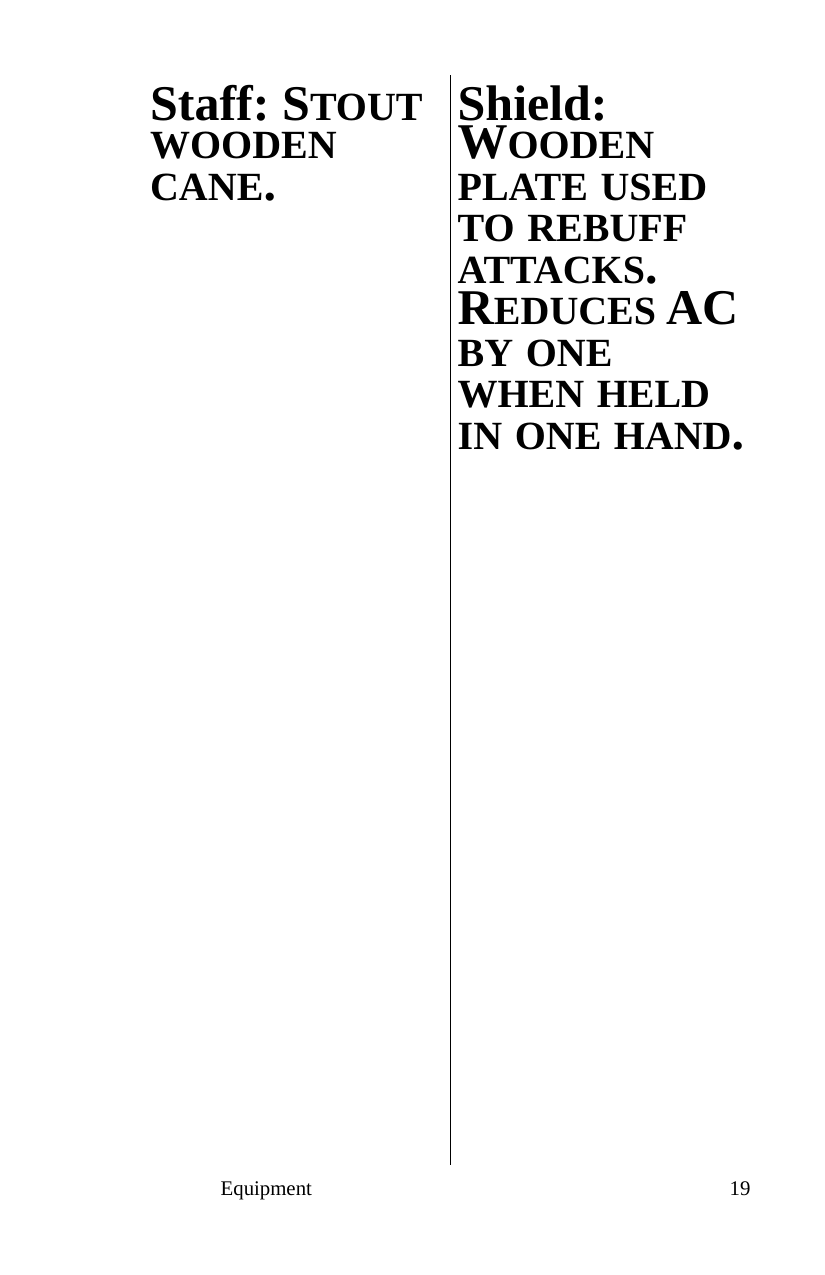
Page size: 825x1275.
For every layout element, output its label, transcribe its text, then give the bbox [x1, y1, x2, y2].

text Shield: Wooden plate used to rebuff attacks. Reduces AC by one when held in one hand. [457, 87, 750, 460]
text Staff: Stout wooden cane. [150, 87, 442, 211]
